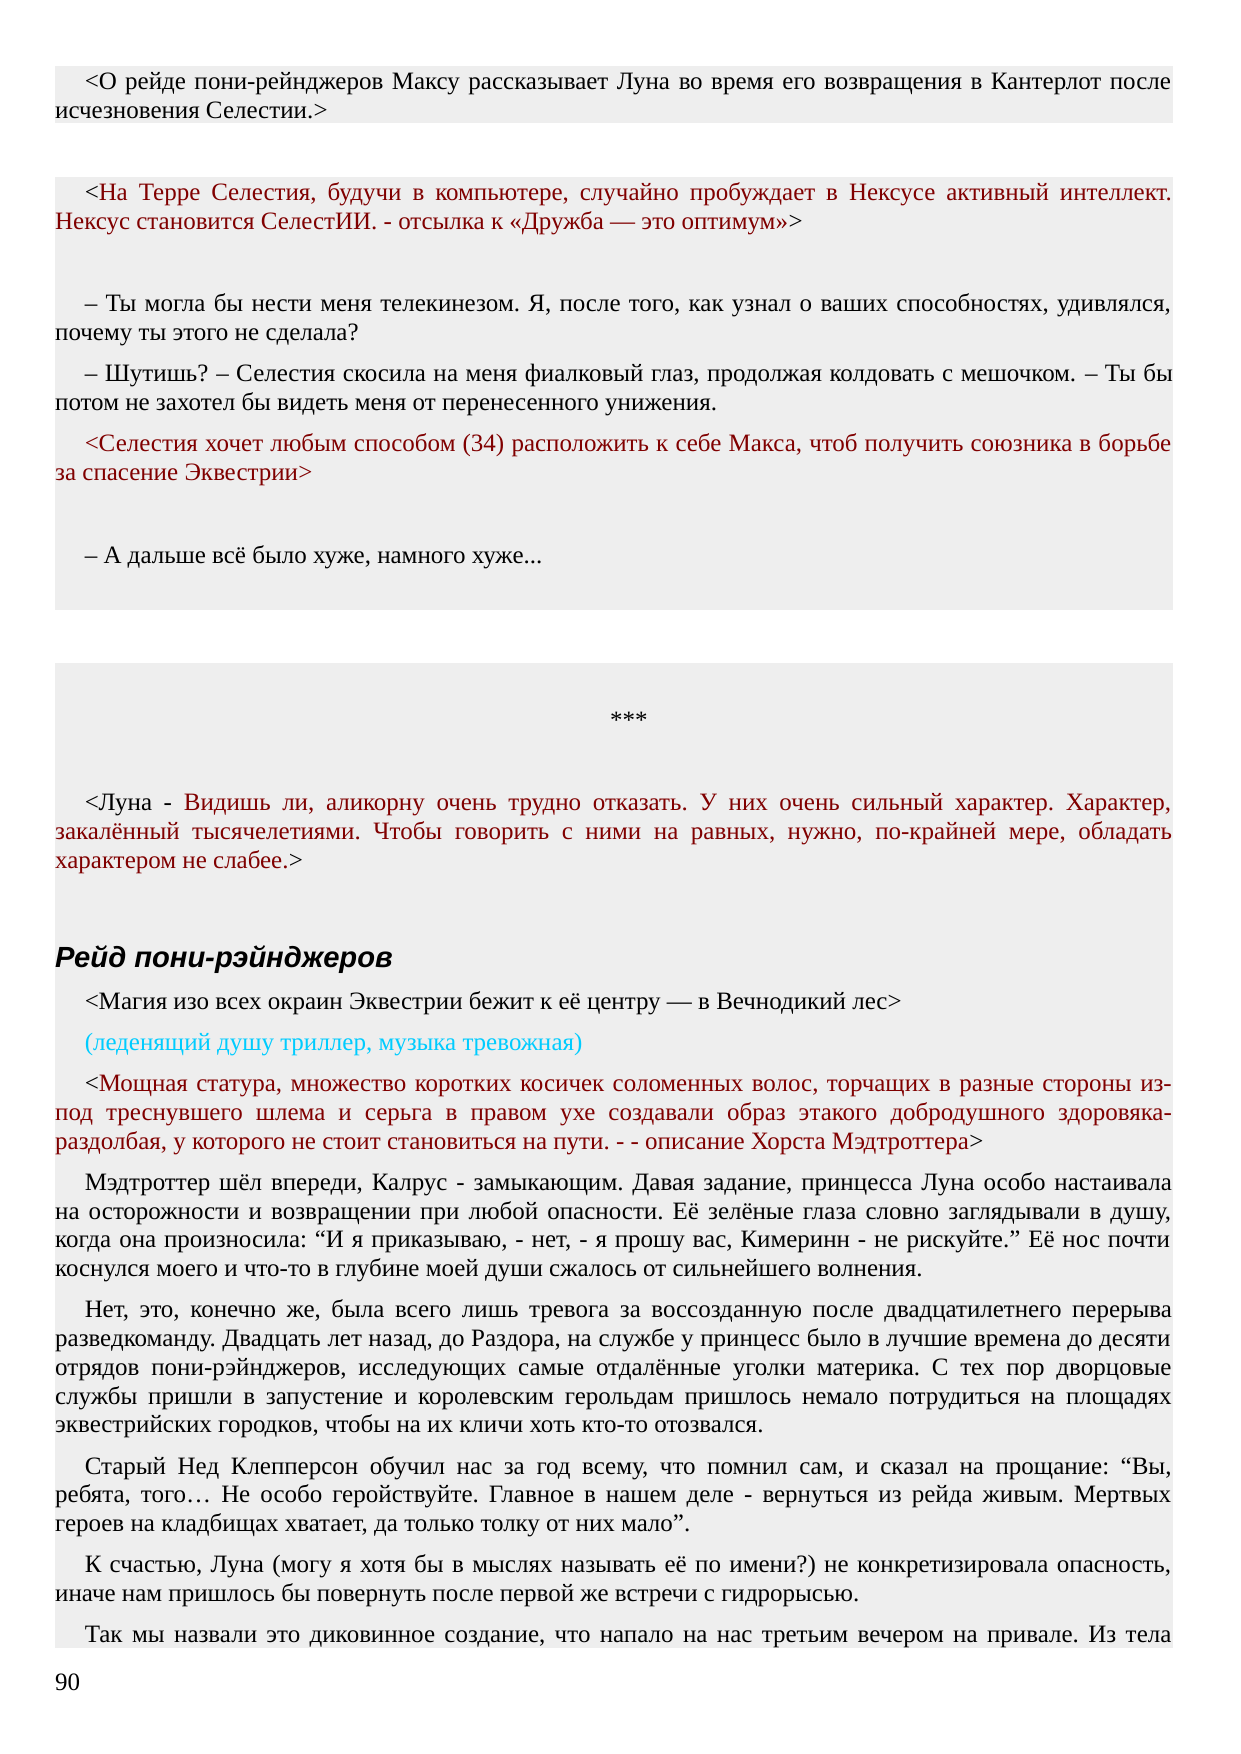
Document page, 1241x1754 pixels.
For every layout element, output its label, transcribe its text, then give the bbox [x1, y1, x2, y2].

text <Мощная статура, множество коротких косичек соломенных волос, торчащих в разные стороны из-под треснувшего шлема и серьга в правом ухе создавали образ этакого добродушного здоровяка-раздолбая, у которого не стоит становиться на пути. - - описание Хорста Мэдтроттера> [55, 1068, 1173, 1154]
text <Магия изо всех окраин Эквестрии бежит к её центру — в Вечнодикий лес> [55, 986, 1173, 1014]
text Нет, это, конечно же, была всего лишь тревога за воссозданную после двадцатилетнего перерыва разведкоманду. Двадцать лет назад, до Раздора, на службе у принцесс было в лучшие времена до десяти отрядов пони-рэйнджеров, исследующих самые отдалённые уголки материка. С тех пор дворцовые службы пришли в запустение и королевским герольдам пришлось немало потрудиться на площадях эквестрийских городков, чтобы на их кличи хоть кто-то отозвался. [55, 1294, 1173, 1438]
text <О рейде пони-рейнджеров Максу рассказывает Луна во время его возвращения в Кантерлот после исчезновения Селестии.> [55, 66, 1173, 123]
text <На Терре Селестия, будучи в компьютере, случайно пробуждает в Нексусе активный интеллект. Нексус становится СелестИИ. - отсылка к «Дружба — это оптимум»> [55, 177, 1173, 235]
text <Селестия хочет любым способом (34) расположить к себе Макса, чтоб получить союзника в борьбе за спасение Эквестрии> [55, 428, 1173, 486]
text Мэдтроттер шёл впереди, Калрус - замыкающим. Давая задание, принцесса Луна особо настаивала на осторожности и возвращении при любой опасности. Её зелёные глаза словно заглядывали в душу, когда она произносила: “И я приказываю, - нет, - я прошу вас, Кимеринн - не рискуйте.” Её нос почти коснулся моего и что-то в глубине моей души сжалось от сильнейшего волнения. [55, 1167, 1173, 1282]
text – Шутишь? – Селестия скосила на меня фиалковый глаз, продолжая колдовать с мешочком. – Ты бы потом не захотел бы видеть меня от перенесенного унижения. [55, 358, 1173, 416]
text – А дальше всё было хуже, намного хуже... [55, 540, 1173, 568]
text – Ты могла бы нести меня телекинезом. Я, после того, как узнал о ваших способностях, удивлялся, почему ты этого не сделала? [55, 288, 1173, 346]
text Так мы назвали это диковинное создание, что напало на нас третьим вечером на привале. Из тела [55, 1619, 1173, 1648]
subtitle Рейд пони-рэйнджеров [55, 940, 1173, 973]
text (леденящий душу триллер, музыка тревожная) [55, 1027, 1173, 1056]
text <Луна - Видишь ли, аликорну очень трудно отказать. У них очень сильный характер. Характер, закалённый тысячелетиями. Чтобы говорить с ними на равных, нужно, по-крайней мере, обладать характером не слабее.> [55, 787, 1173, 873]
text *** [55, 705, 1173, 733]
text Старый Нед Клепперсон обучил нас за год всему, что помнил сам, и сказал на прощание: “Вы, ребята, того… Не особо геройствуйте. Главное в нашем деле - вернуться из рейда живым. Мертвых героев на кладбищах хватает, да только толку от них мало”. [55, 1451, 1173, 1537]
text К счастью, Луна (могу я хотя бы в мыслях называть её по имени?) не конкретизировала опасность, иначе нам пришлось бы повернуть после первой же встречи с гидрорысью. [55, 1549, 1173, 1607]
